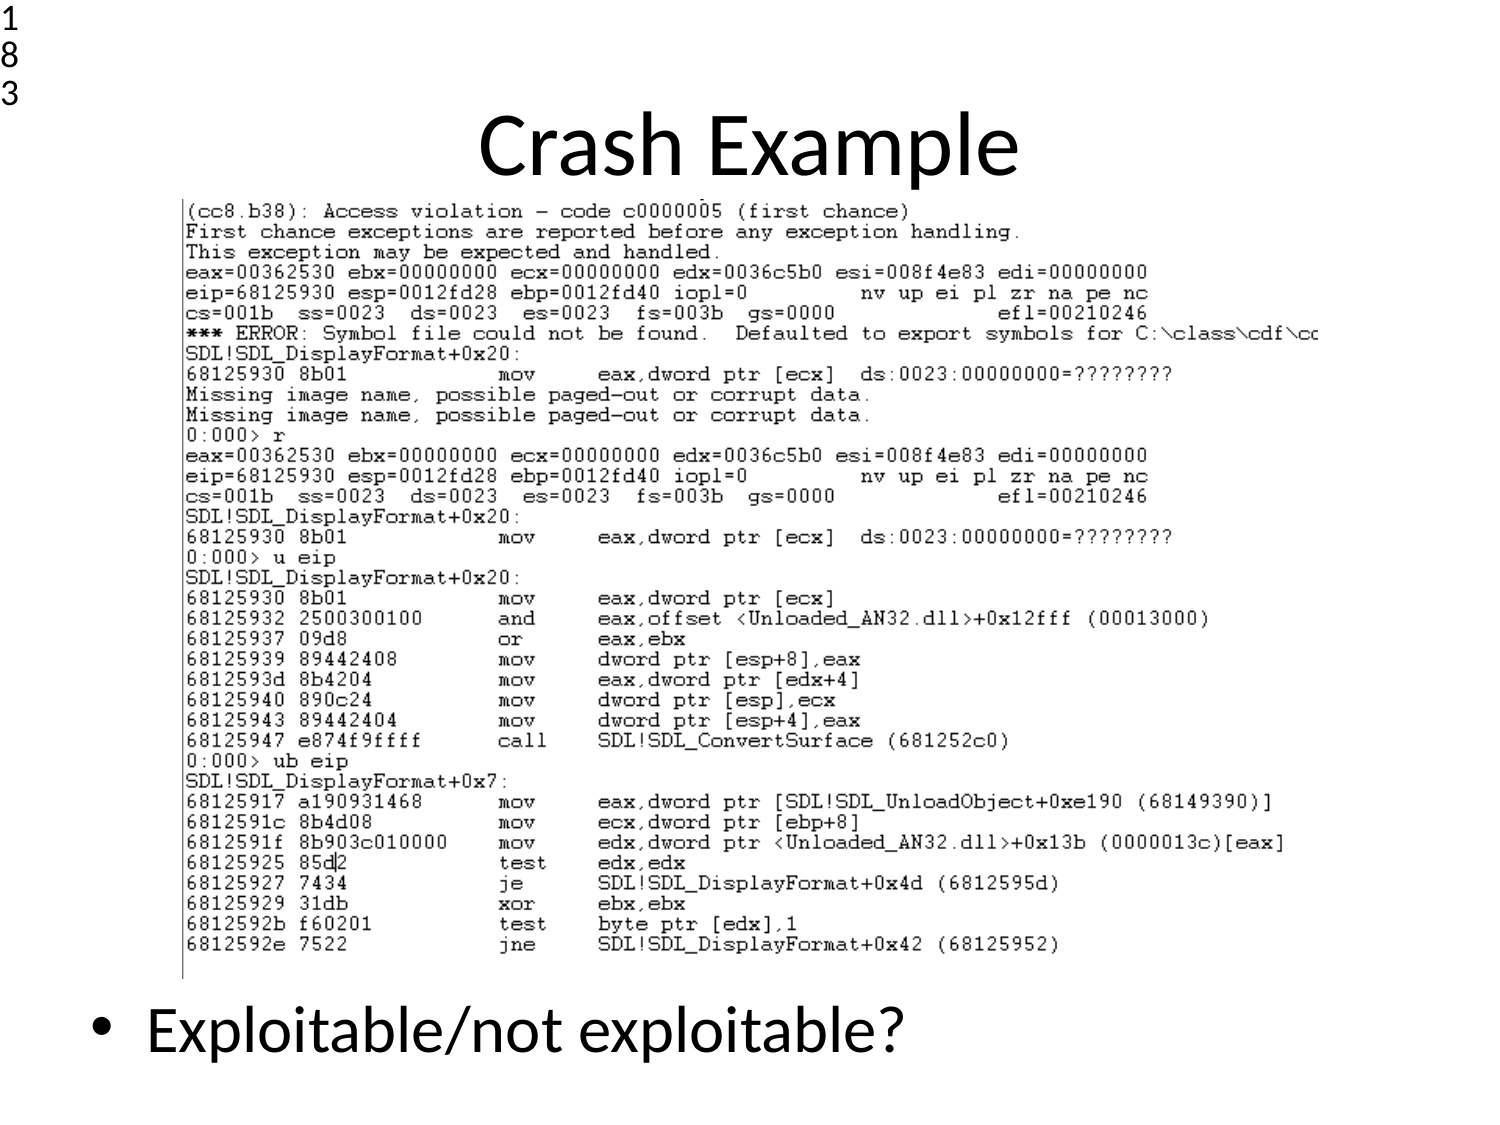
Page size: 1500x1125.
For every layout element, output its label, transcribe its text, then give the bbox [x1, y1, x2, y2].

title Crash Example [75, 45, 1425, 233]
list Exploitable/not exploitable? [75, 978, 1425, 1075]
picture [182, 199, 1318, 979]
